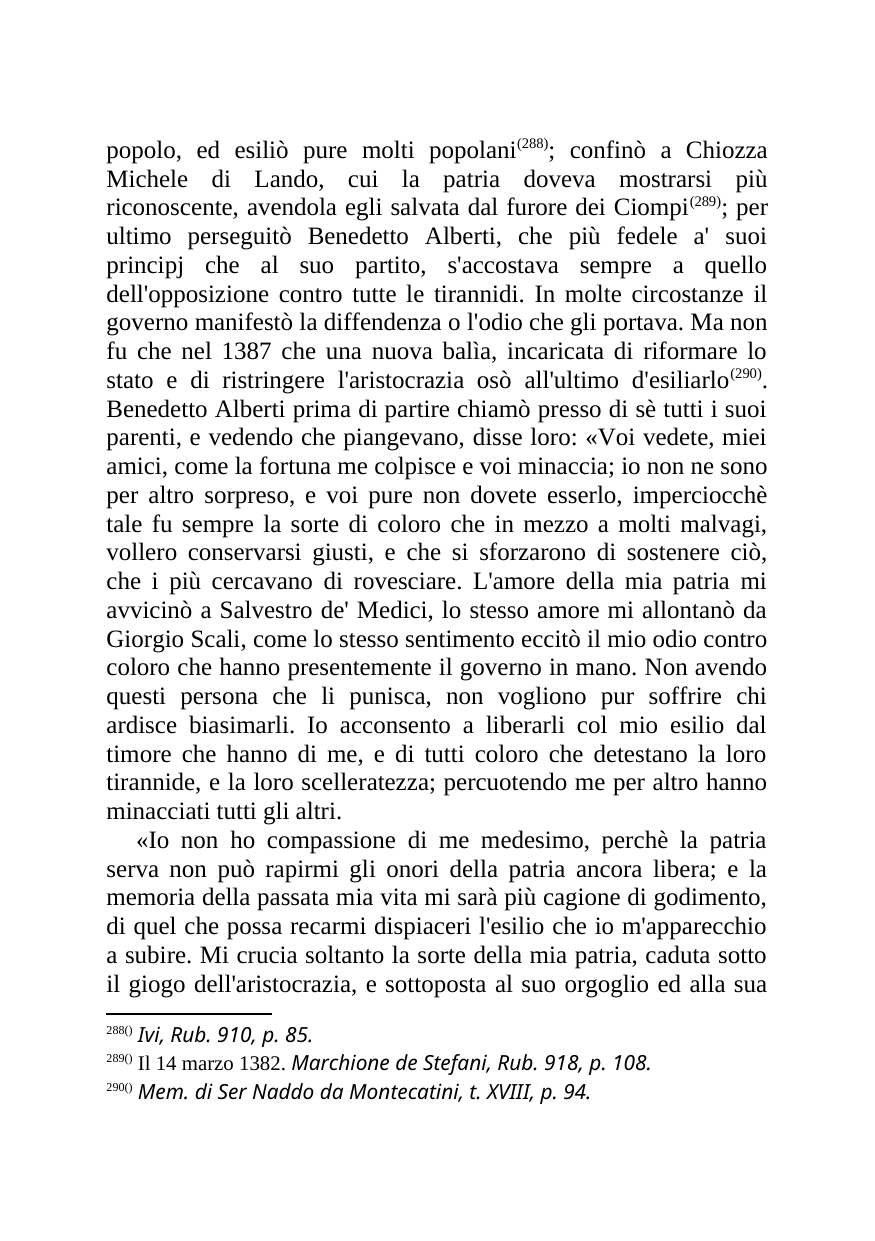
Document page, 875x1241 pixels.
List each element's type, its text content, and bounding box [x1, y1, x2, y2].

text () Mem. di Ser Naddo da Montecatini, t. XVIII, p. 94. [106, 1077, 768, 1105]
text «Io non ho compassione di me medesimo, perchè la patria serva non può rapirmi gli onori della patria ancora libera; e la memoria della passata mia vita mi sarà più cagione di godimento, di quel che possa recarmi dispiaceri l'esilio che io m'apparecchio a subire. Mi crucia soltanto la sorte della mia patria, caduta sotto il giogo dell'aristocrazia, e sottoposta al suo orgoglio ed alla sua [106, 825, 768, 997]
text () Il 14 marzo 1382. Marchione de Stefani, Rub. 918, p. 108. [106, 1048, 768, 1077]
text popolo, ed esiliò pure molti popolani(); confinò a Chiozza Michele di Lando, cui la patria doveva mostrarsi più riconoscente, avendola egli salvata dal furore dei Ciompi(); per ultimo perseguitò Benedetto Alberti, che più fedele a' suoi principj che al suo partito, s'accostava sempre a quello dell'opposizione contro tutte le tirannidi. In molte circostanze il governo manifestò la diffendenza o l'odio che gli portava. Ma non fu che nel 1387 che una nuova balìa, incaricata di riformare lo stato e di ristringere l'aristocrazia osò all'ultimo d'esiliarlo(). Benedetto Alberti prima di partire chiamò presso di sè tutti i suoi parenti, e vedendo che piangevano, disse loro: «Voi vedete, miei amici, come la fortuna me colpisce e voi minaccia; io non ne sono per altro sorpreso, e voi pure non dovete esserlo, imperciocchè tale fu sempre la sorte di coloro che in mezzo a molti malvagi, vollero conservarsi giusti, e che si sforzarono di sostenere ciò, che i più cercavano di rovesciare. L'amore della mia patria mi avvicinò a Salvestro de' Medici, lo stesso amore mi allontanò da Giorgio Scali, come lo stesso sentimento eccitò il mio odio contro coloro che hanno presentemente il governo in mano. Non avendo questi persona che li punisca, non vogliono pur soffrire chi ardisce biasimarli. Io acconsento a liberarli col mio esilio dal timore che hanno di me, e di tutti coloro che detestano la loro tirannide, e la loro scelleratezza; percuotendo me per altro hanno minacciati tutti gli altri. [106, 135, 768, 825]
text () Ivi, Rub. 910, p. 85. [106, 1020, 768, 1048]
